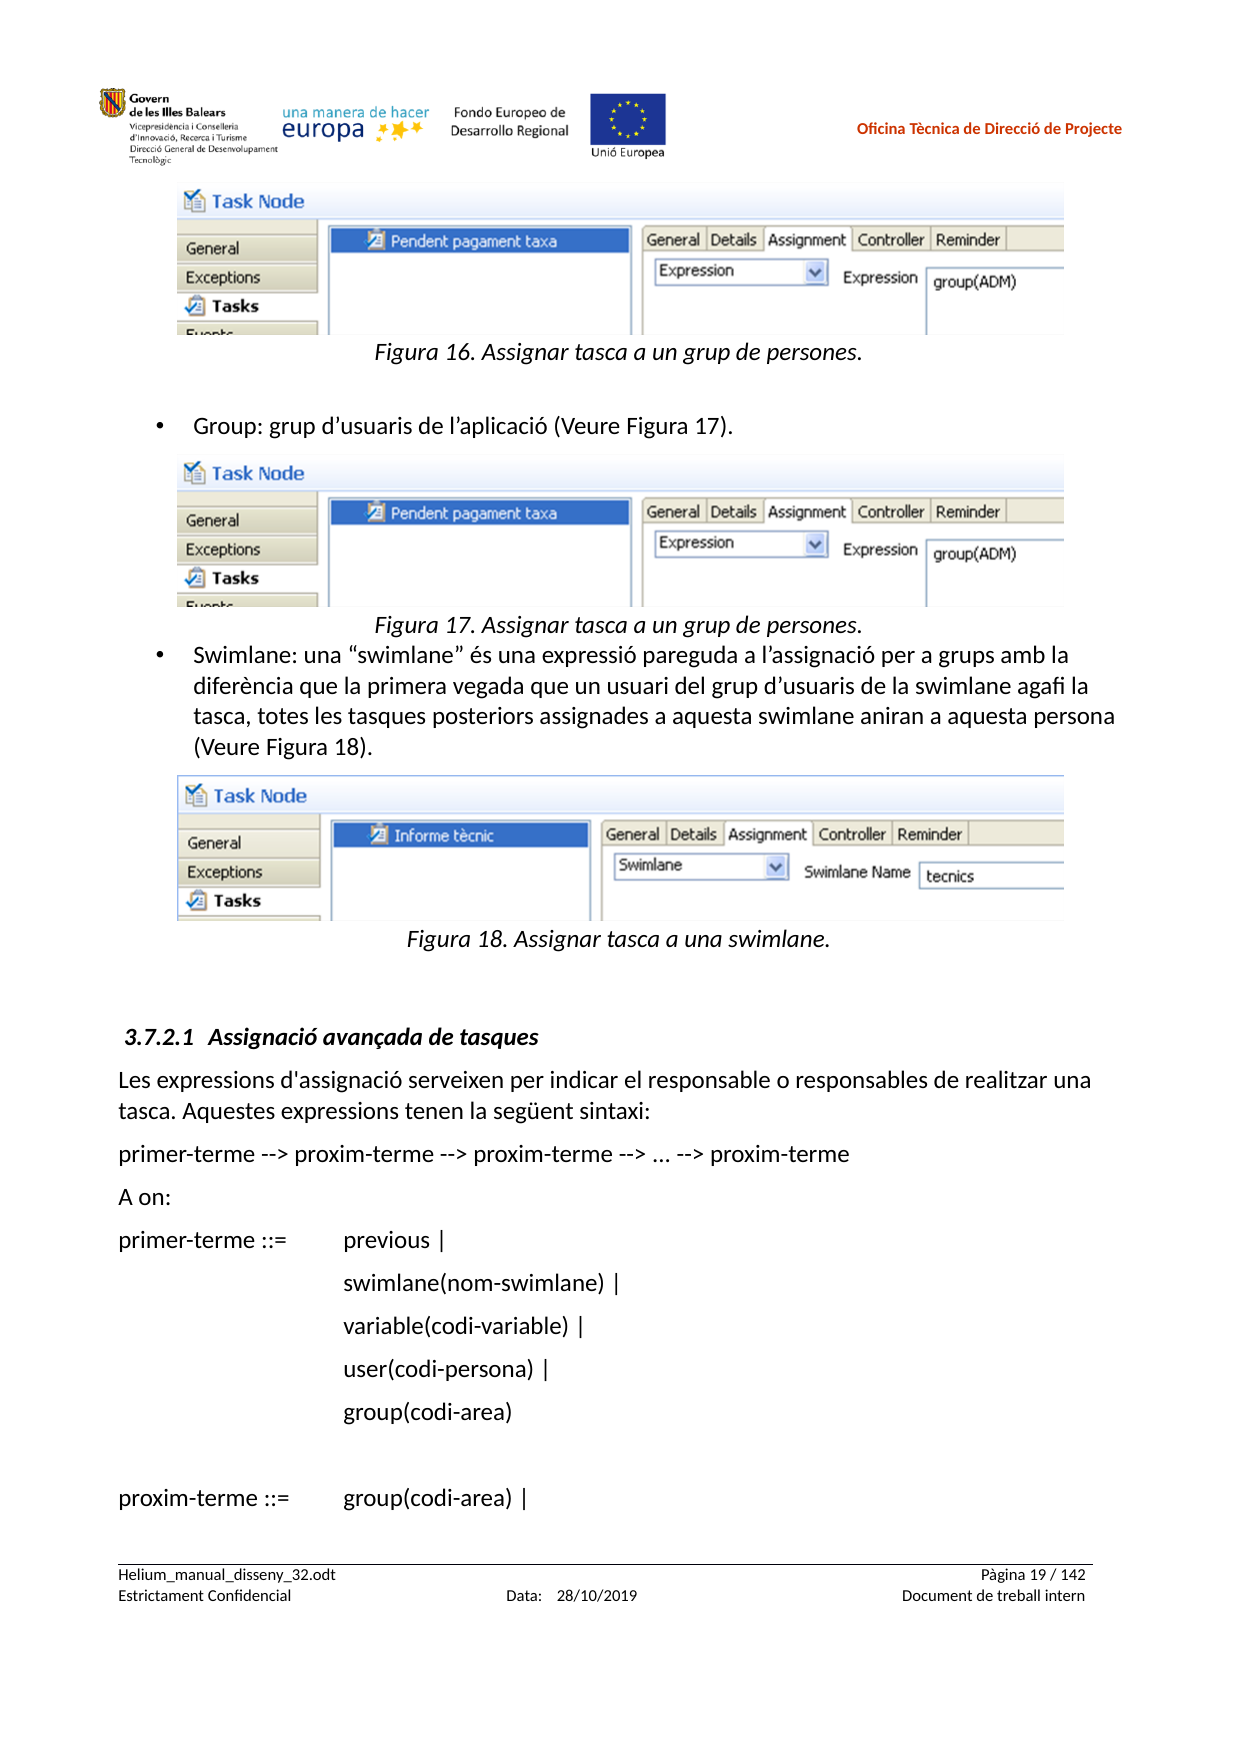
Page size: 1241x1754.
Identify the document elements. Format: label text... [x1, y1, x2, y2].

text Figura 18. Assignar tasca a una swimlane. [175, 923, 1065, 953]
text swimlane(nom-swimlane) | [118, 1267, 1122, 1297]
text primer-terme --> proxim-terme --> proxim-terme --> ... --> proxim-terme [118, 1138, 1122, 1168]
list Swimlane: una “swimlane” és una expressió pareguda a l’assignació per a grups amb la diferència que la primera vegada que un usuari del grup d’usuaris de la swimlane agafi la tasca, totes les tasques posteriors assignades a aquesta swimlane aniran a aquesta persona (Veure Figura 18). [156, 440, 1122, 761]
picture [175, 773, 1065, 923]
subtitle Assignació avançada de tasques [118, 1021, 1122, 1052]
text Figura 16. Assignar tasca a un grup de persones. [175, 337, 1065, 367]
text group(codi-area) [118, 1396, 1122, 1426]
text Les expressions d'assignació serveixen per indicar el responsable o responsables de realitzar una tasca. Aquestes expressions tenen la següent sintaxi: [118, 1064, 1122, 1125]
picture [175, 452, 1065, 609]
picture [99, 87, 668, 166]
text user(codi-persona) | [118, 1353, 1122, 1383]
text variable(codi-variable) | [118, 1310, 1122, 1340]
text primer-terme ::= previous | [118, 1224, 1122, 1254]
picture [175, 180, 1065, 337]
text A on: [118, 1181, 1122, 1211]
list Figura 17. Assignar tasca a un grup de persones. [175, 609, 1065, 639]
list Group: grup d’usuaris de l’aplicació (Veure Figura 17). [156, 410, 1122, 440]
text proxim-terme ::= group(codi-area) | [118, 1482, 1122, 1512]
